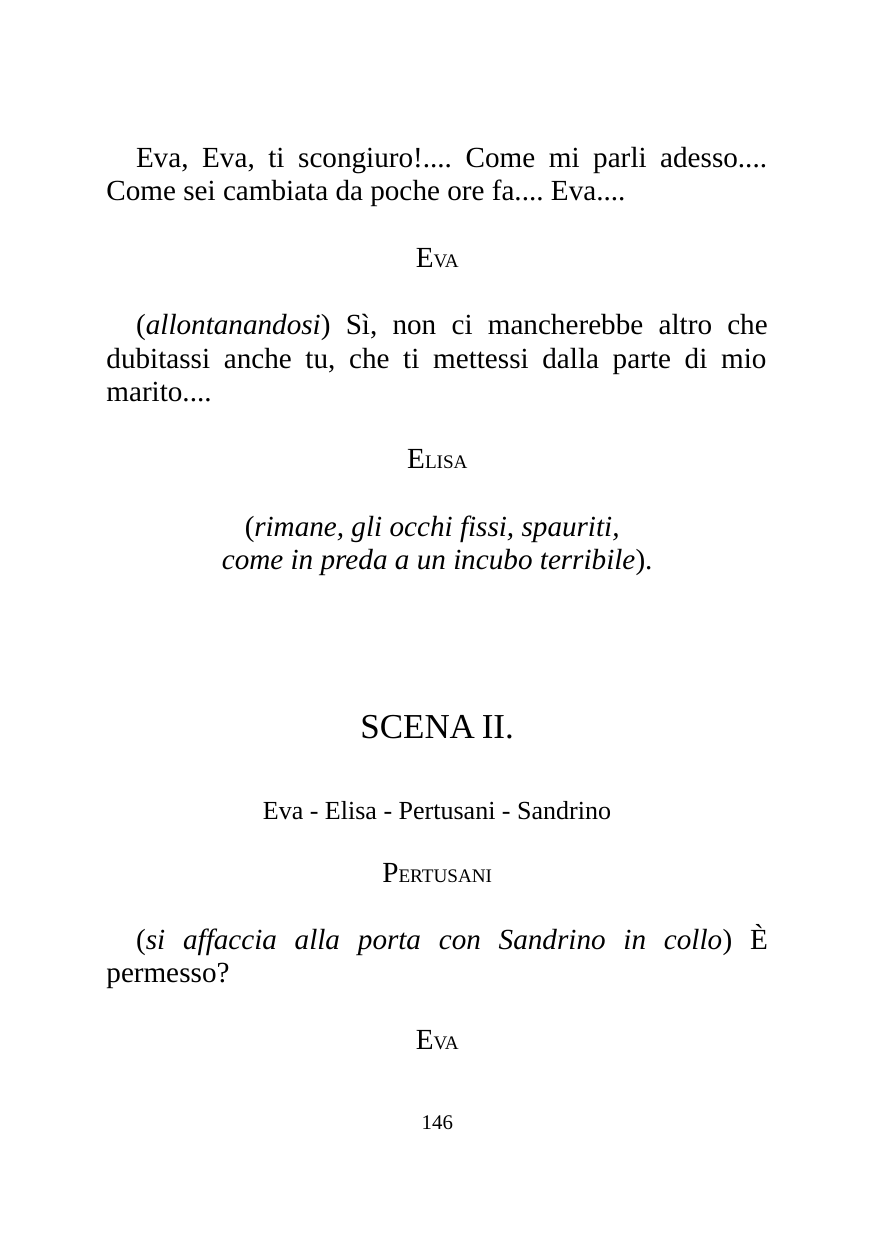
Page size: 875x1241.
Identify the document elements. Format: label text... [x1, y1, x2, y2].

text Eva [106, 240, 768, 274]
text Pertusani [106, 855, 768, 888]
text Elisa [106, 442, 768, 475]
text (rimane, gli occhi fissi, spauriti, come in preda a un incubo terribile). [106, 509, 768, 576]
text (allontanandosi) Sì, non ci mancherebbe altro che dubitassi anche tu, che ti mettessi dalla parte di mio marito.... [106, 307, 768, 408]
subtitle SCENA II. [106, 706, 768, 746]
text Eva - Elisa - Pertusani - Sandrino [106, 795, 768, 825]
text Eva [106, 1022, 768, 1056]
text Eva, Eva, ti scongiuro!.... Come mi parli adesso.... Come sei cambiata da poche ore fa.... Eva.... [106, 140, 768, 207]
text (si affaccia alla porta con Sandrino in collo) È permesso? [106, 922, 768, 989]
